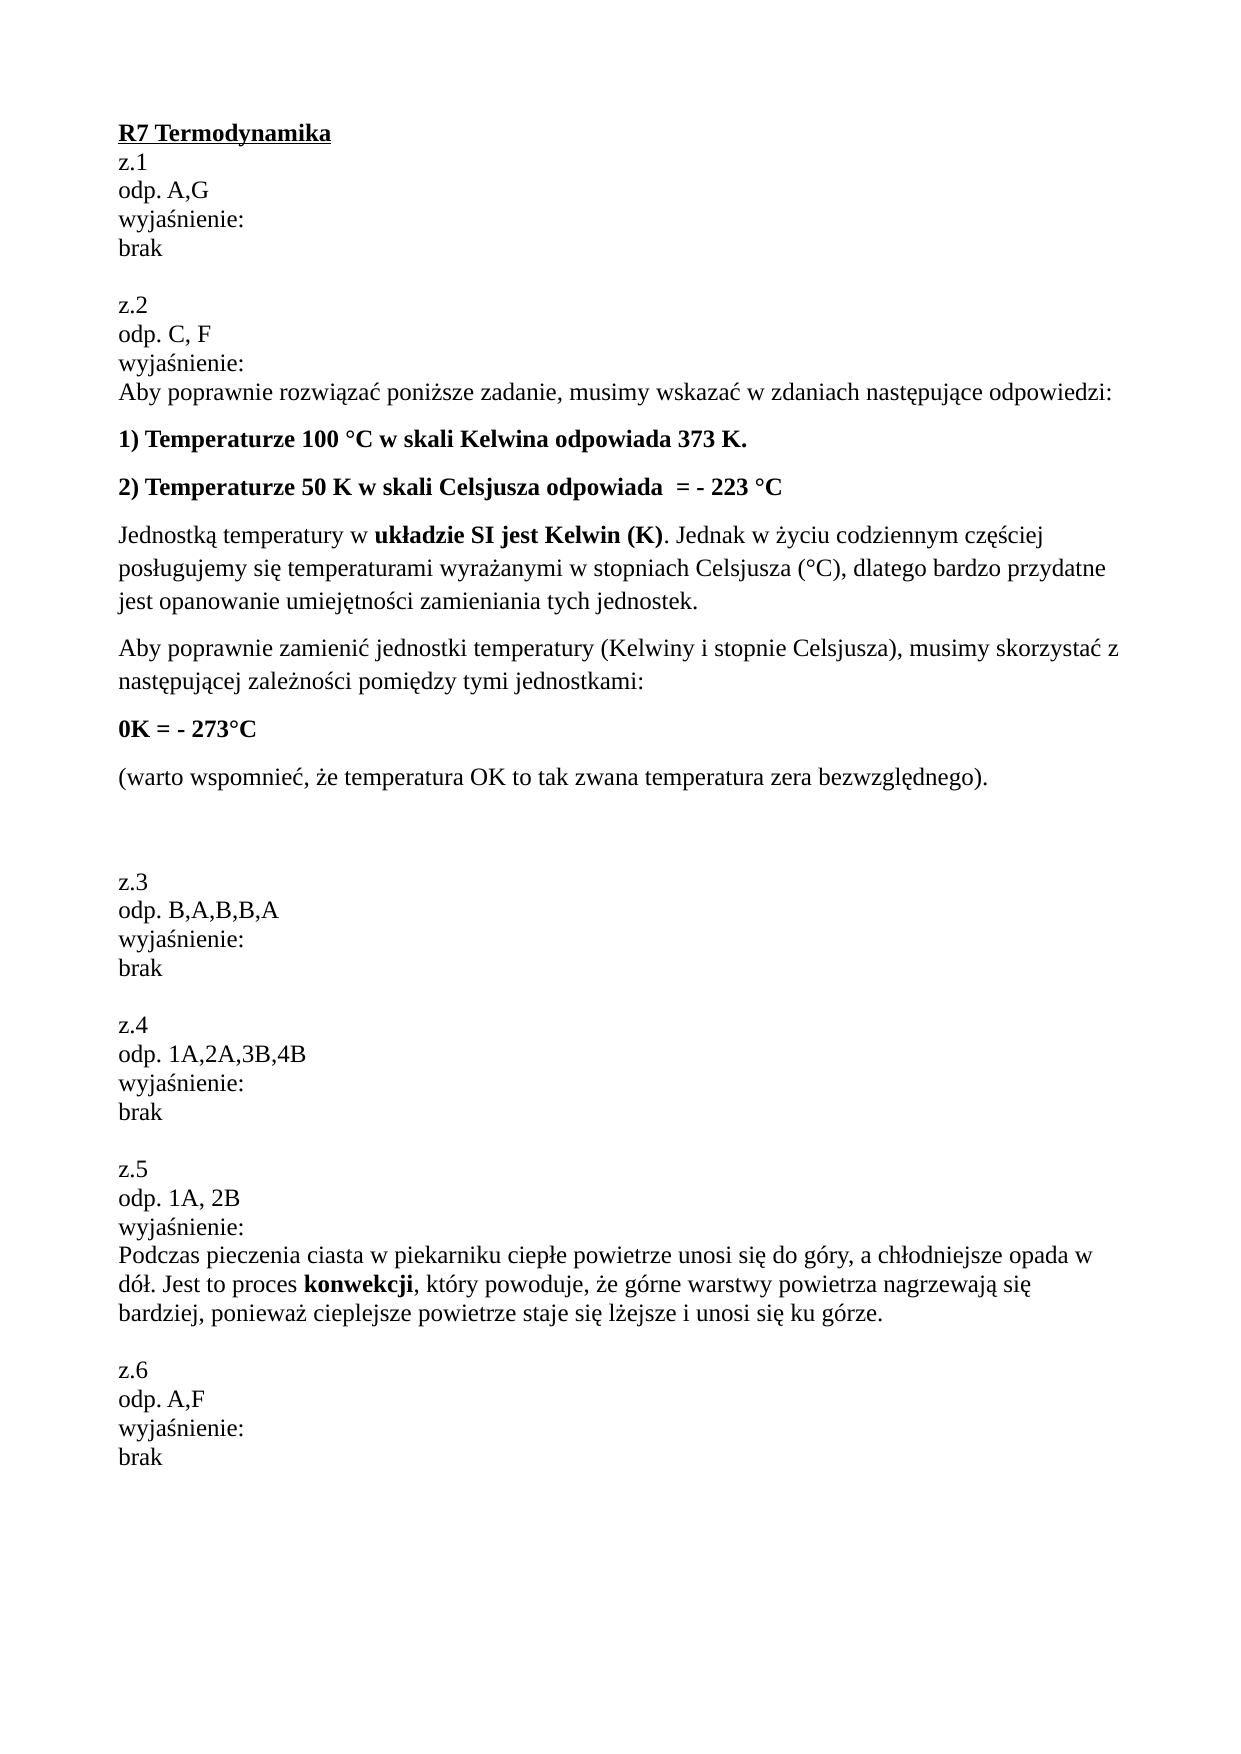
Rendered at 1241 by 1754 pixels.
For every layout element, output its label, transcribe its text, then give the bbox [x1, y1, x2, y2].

text odp. C, F [118, 319, 1122, 348]
text z.2 [118, 291, 1122, 319]
text Jednostką temperatury w układzie SI jest Kelwin (K). Jednak w życiu codziennym częściej posługujemy się temperaturami wyrażanymi w stopniach Celsjusza (°C), dlatego bardzo przydatne jest opanowanie umiejętności zamieniania tych jednostek. [118, 520, 1122, 614]
text 2) Temperaturze 50 K w skali Celsjusza odpowiada = - 223 °C [118, 472, 1122, 501]
text wyjaśnienie: [118, 1068, 1122, 1097]
text z.3 [118, 867, 1122, 895]
text 1) Temperaturze 100 °C w skali Kelwina odpowiada 373 K. [118, 424, 1122, 453]
text brak [118, 953, 1122, 982]
text odp. 1A,2A,3B,4B [118, 1039, 1122, 1068]
text odp. B,A,B,B,A [118, 895, 1122, 924]
text wyjaśnienie: [118, 204, 1122, 233]
text R7 Termodynamika [118, 118, 1122, 147]
text brak [118, 1442, 1122, 1470]
text (warto wspomnieć, że temperatura OK to tak zwana temperatura zera bezwzględnego). [118, 762, 1122, 790]
text Aby poprawnie rozwiązać poniższe zadanie, musimy wskazać w zdaniach następujące odpowiedzi: [118, 377, 1122, 406]
text odp. 1A, 2B [118, 1183, 1122, 1212]
text brak [118, 233, 1122, 262]
text brak [118, 1097, 1122, 1125]
text z.1 [118, 147, 1122, 176]
text odp. A,F [118, 1384, 1122, 1413]
text z.4 [118, 1010, 1122, 1039]
text wyjaśnienie: [118, 1413, 1122, 1442]
text wyjaśnienie: [118, 1212, 1122, 1240]
text Podczas pieczenia ciasta w piekarniku ciepłe powietrze unosi się do góry, a chłodniejsze opada w dół. Jest to proces konwekcji, który powoduje, że górne warstwy powietrza nagrzewają się bardziej, ponieważ cieplejsze powietrze staje się lżejsze i unosi się ku górze. [118, 1240, 1122, 1327]
text z.5 [118, 1154, 1122, 1183]
text wyjaśnienie: [118, 348, 1122, 377]
text z.6 [118, 1355, 1122, 1384]
text wyjaśnienie: [118, 924, 1122, 953]
text Aby poprawnie zamienić jednostki temperatury (Kelwiny i stopnie Celsjusza), musimy skorzystać z następującej zależności pomiędzy tymi jednostkami: [118, 633, 1122, 695]
text odp. A,G [118, 176, 1122, 204]
text 0K = - 273°C [118, 714, 1122, 743]
